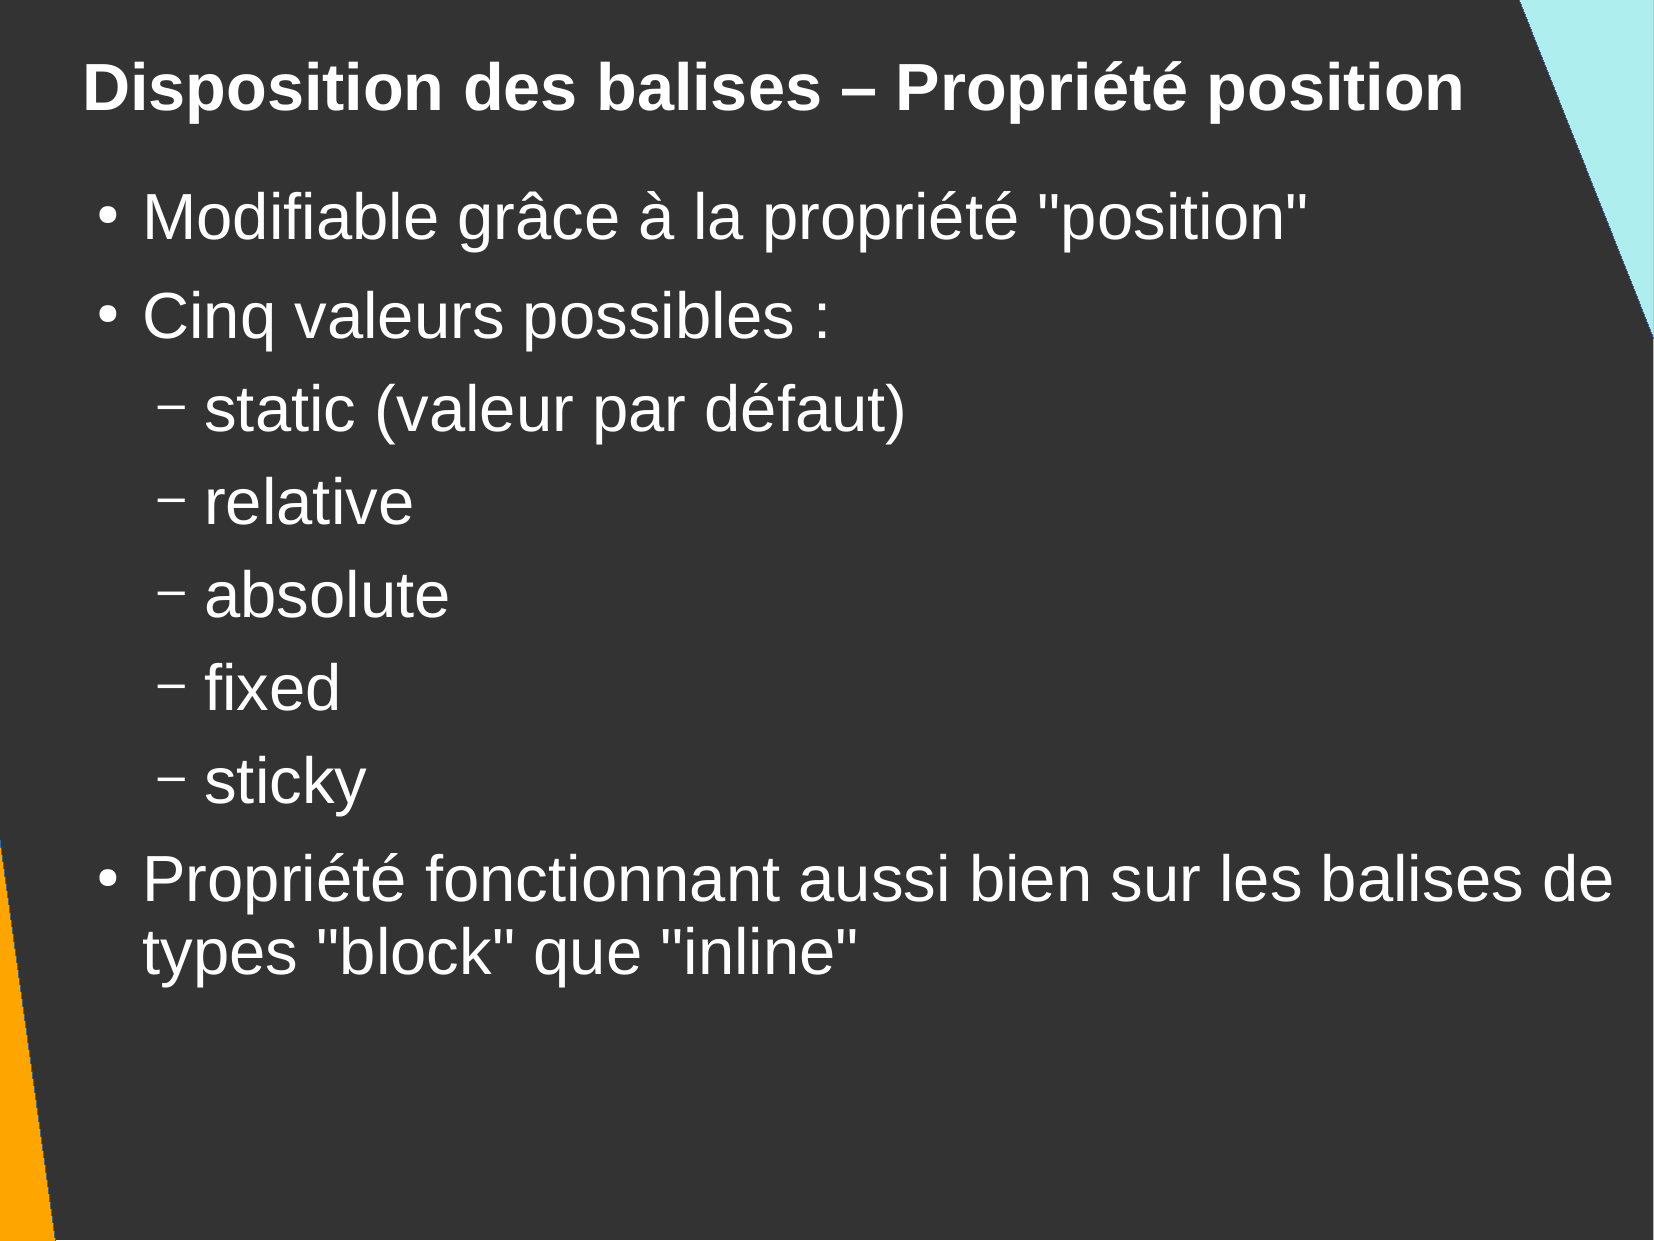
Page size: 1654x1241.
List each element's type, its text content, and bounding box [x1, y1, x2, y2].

title Disposition des balises – Propriété position [82, 49, 1570, 130]
text_box [1519, 0, 1654, 339]
text_box [0, 839, 56, 1241]
list Modifiable grâce à la propriété "position" Cinq valeurs possibles : static (valeur par défaut) relative absolute fixed sticky Propriété fonctionnant aussi bien sur les balises de types "block" que "inline" [80, 180, 1620, 993]
